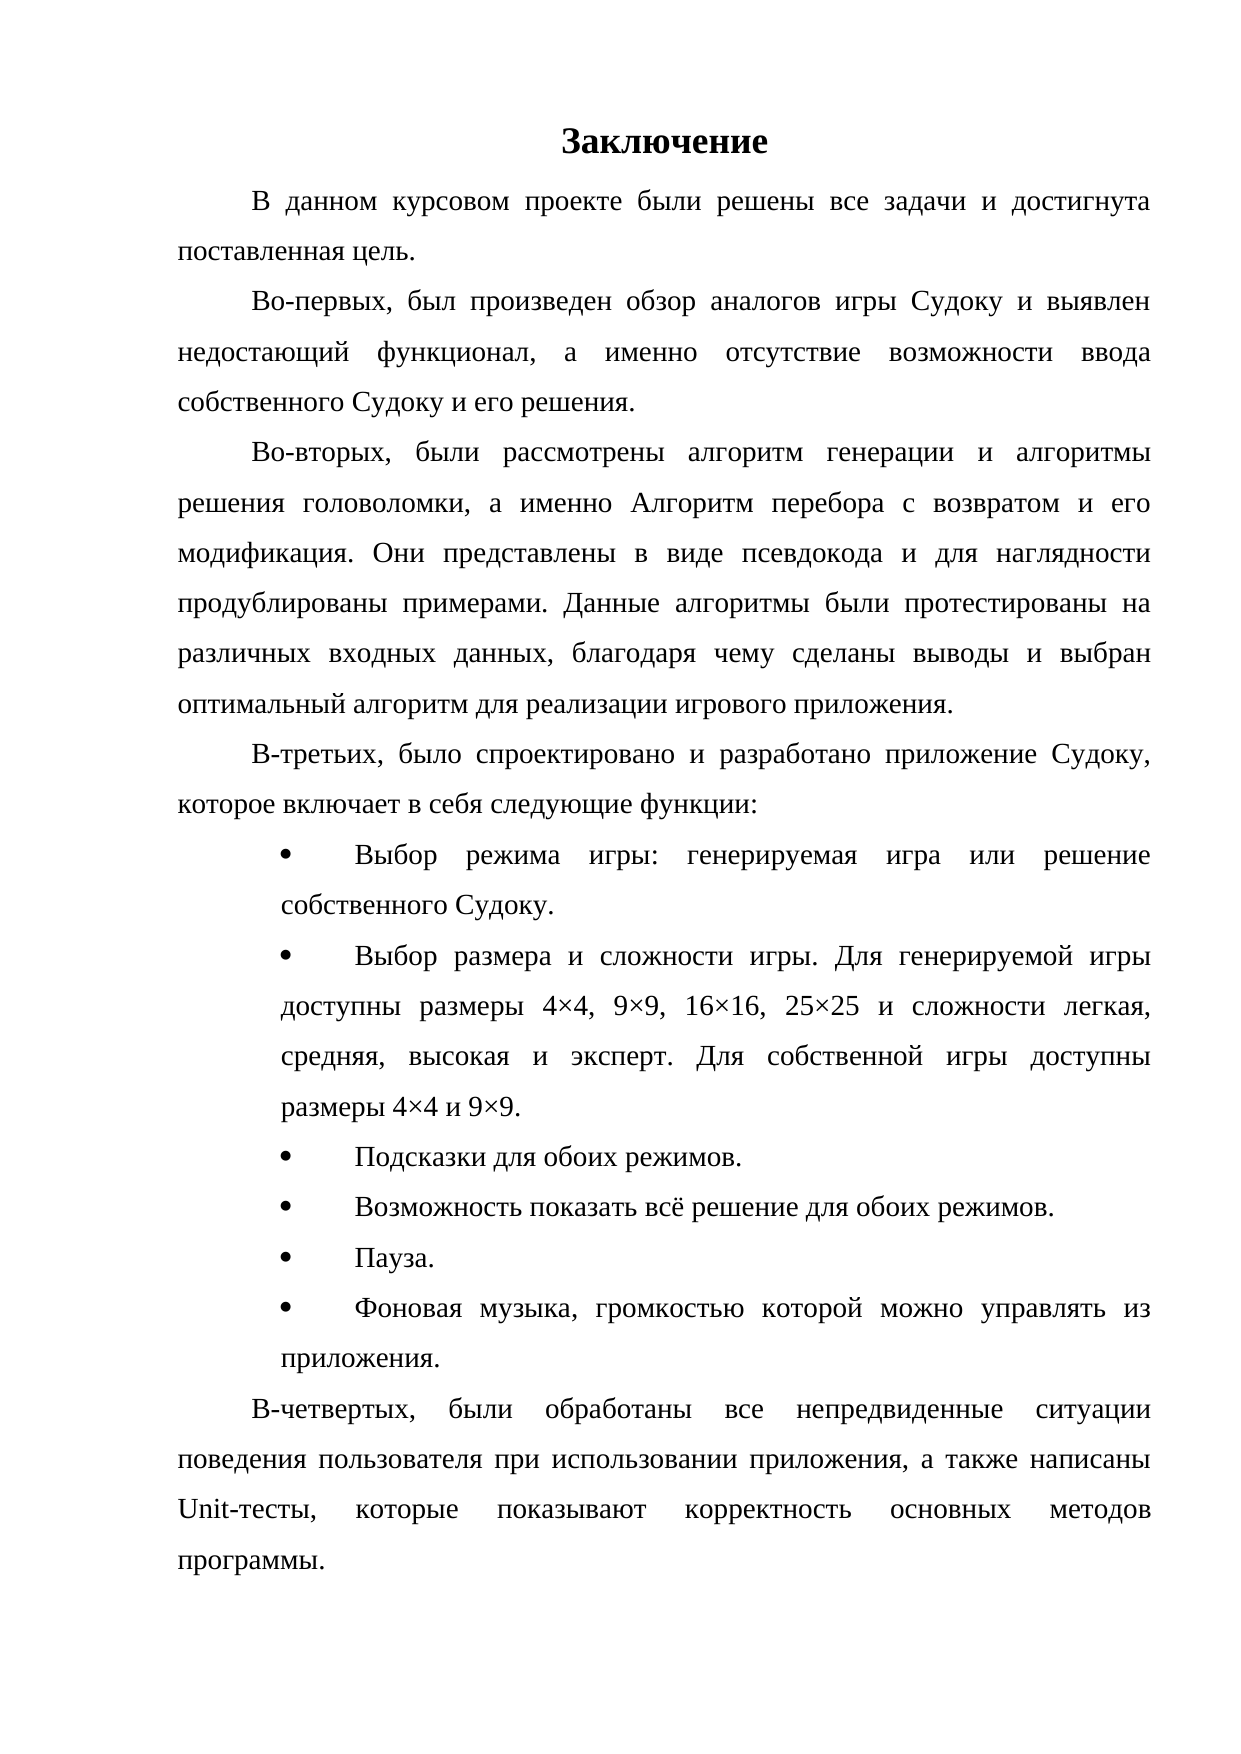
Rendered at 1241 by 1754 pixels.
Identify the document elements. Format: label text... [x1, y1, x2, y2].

text В-четвертых, были обработаны все непредвиденные ситуации поведения пользователя при использовании приложения, а также написаны Unit-тесты, которые показывают корректность основных методов программы. [177, 1391, 1152, 1575]
list Возможность показать всё решение для обоих режимов. [281, 1189, 1152, 1223]
list Пауза. [281, 1240, 1152, 1273]
list Выбор размера и сложности игры. Для генерируемой игры доступны размеры 4×4, 9×9, 16×16, 25×25 и сложности легкая, средняя, высокая и эксперт. Для собственной игры доступны размеры 4×4 и 9×9. [281, 938, 1152, 1122]
text В-третьих, было спроектировано и разработано приложение Судоку, которое включает в себя следующие функции: [177, 736, 1152, 820]
list Фоновая музыка, громкостью которой можно управлять из приложения. [281, 1290, 1152, 1374]
text Во-вторых, были рассмотрены алгоритм генерации и алгоритмы решения головоломки, а именно Алгоритм перебора с возвратом и его модификация. Они представлены в виде псевдокода и для наглядности продублированы примерами. Данные алгоритмы были протестированы на различных входных данных, благодаря чему сделаны выводы и выбран оптимальный алгоритм для реализации игрового приложения. [177, 434, 1152, 719]
subtitle Заключение [177, 118, 1152, 161]
list Выбор режима игры: генерируемая игра или решение собственного Судоку. [281, 837, 1152, 921]
list Подсказки для обоих режимов. [281, 1139, 1152, 1173]
text Во-первых, был произведен обзор аналогов игры Судоку и выявлен недостающий функционал, а именно отсутствие возможности ввода собственного Судоку и его решения. [177, 283, 1152, 418]
text В данном курсовом проекте были решены все задачи и достигнута поставленная цель. [177, 183, 1152, 267]
